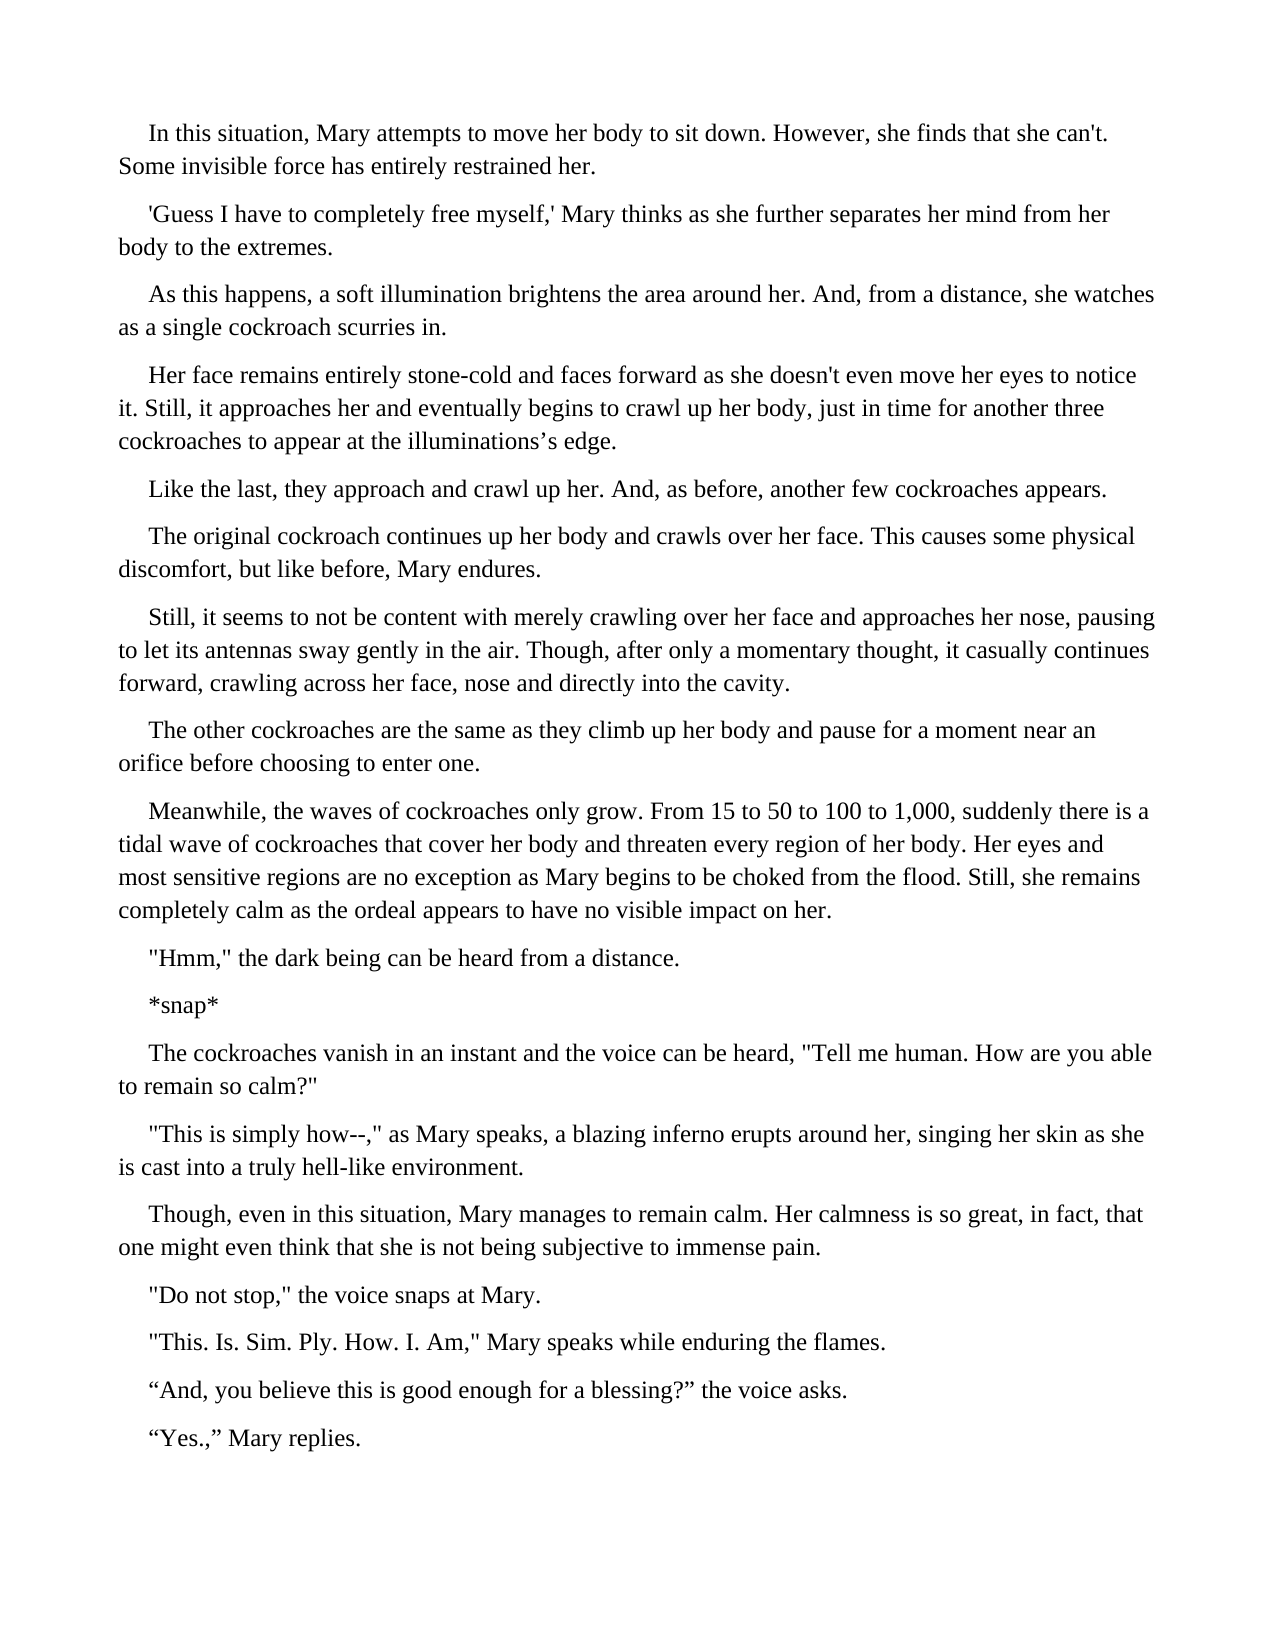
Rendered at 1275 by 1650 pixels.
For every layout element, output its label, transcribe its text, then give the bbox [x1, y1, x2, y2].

text *snap* [118, 990, 1157, 1019]
text “And, you believe this is good enough for a blessing?” the voice asks. [118, 1375, 1157, 1404]
text 'Guess I have to completely free myself,' Mary thinks as she further separates her mind from her body to the extremes. [118, 199, 1157, 261]
text “Yes.,” Mary replies. [118, 1423, 1157, 1451]
text Meanwhile, the waves of cockroaches only grow. From 15 to 50 to 100 to 1,000, suddenly there is a tidal wave of cockroaches that cover her body and threaten every region of her body. Her eyes and most sensitive regions are no exception as Mary begins to be choked from the flood. Still, she remains completely calm as the ordeal appears to have no visible impact on her. [118, 796, 1157, 924]
text "Hmm," the dark being can be heard from a distance. [118, 943, 1157, 972]
text The original cockroach continues up her body and crawls over her face. This causes some physical discomfort, but like before, Mary endures. [118, 521, 1157, 583]
text Her face remains entirely stone-cold and faces forward as she doesn't even move her eyes to notice it. Still, it approaches her and eventually begins to crawl up her body, just in time for another three cockroaches to appear at the illuminations’s edge. [118, 360, 1157, 455]
text "This. Is. Sim. Ply. How. I. Am," Mary speaks while enduring the flames. [118, 1327, 1157, 1356]
text In this situation, Mary attempts to move her body to sit down. However, she finds that she can't. Some invisible force has entirely restrained her. [118, 118, 1157, 180]
text The other cockroaches are the same as they climb up her body and pause for a moment near an orifice before choosing to enter one. [118, 716, 1157, 777]
text The cockroaches vanish in an instant and the voice can be heard, "Tell me human. How are you able to remain so calm?" [118, 1038, 1157, 1100]
text "This is simply how--," as Mary speaks, a blazing inferno erupts around her, singing her skin as she is cast into a truly hell-like environment. [118, 1119, 1157, 1180]
text Like the last, they approach and crawl up her. And, as before, another few cockroaches appears. [118, 474, 1157, 502]
text Still, it seems to not be content with merely crawling over her face and approaches her nose, pausing to let its antennas sway gently in the air. Though, after only a momentary thought, it casually continues forward, crawling across her face, nose and directly into the cavity. [118, 602, 1157, 697]
text Though, even in this situation, Mary manages to remain calm. Her calmness is so great, in fact, that one might even think that she is not being subjective to immense pain. [118, 1199, 1157, 1261]
text As this happens, a soft illumination brightens the area around her. And, from a distance, she watches as a single cockroach scurries in. [118, 279, 1157, 341]
text "Do not stop," the voice snaps at Mary. [118, 1280, 1157, 1309]
